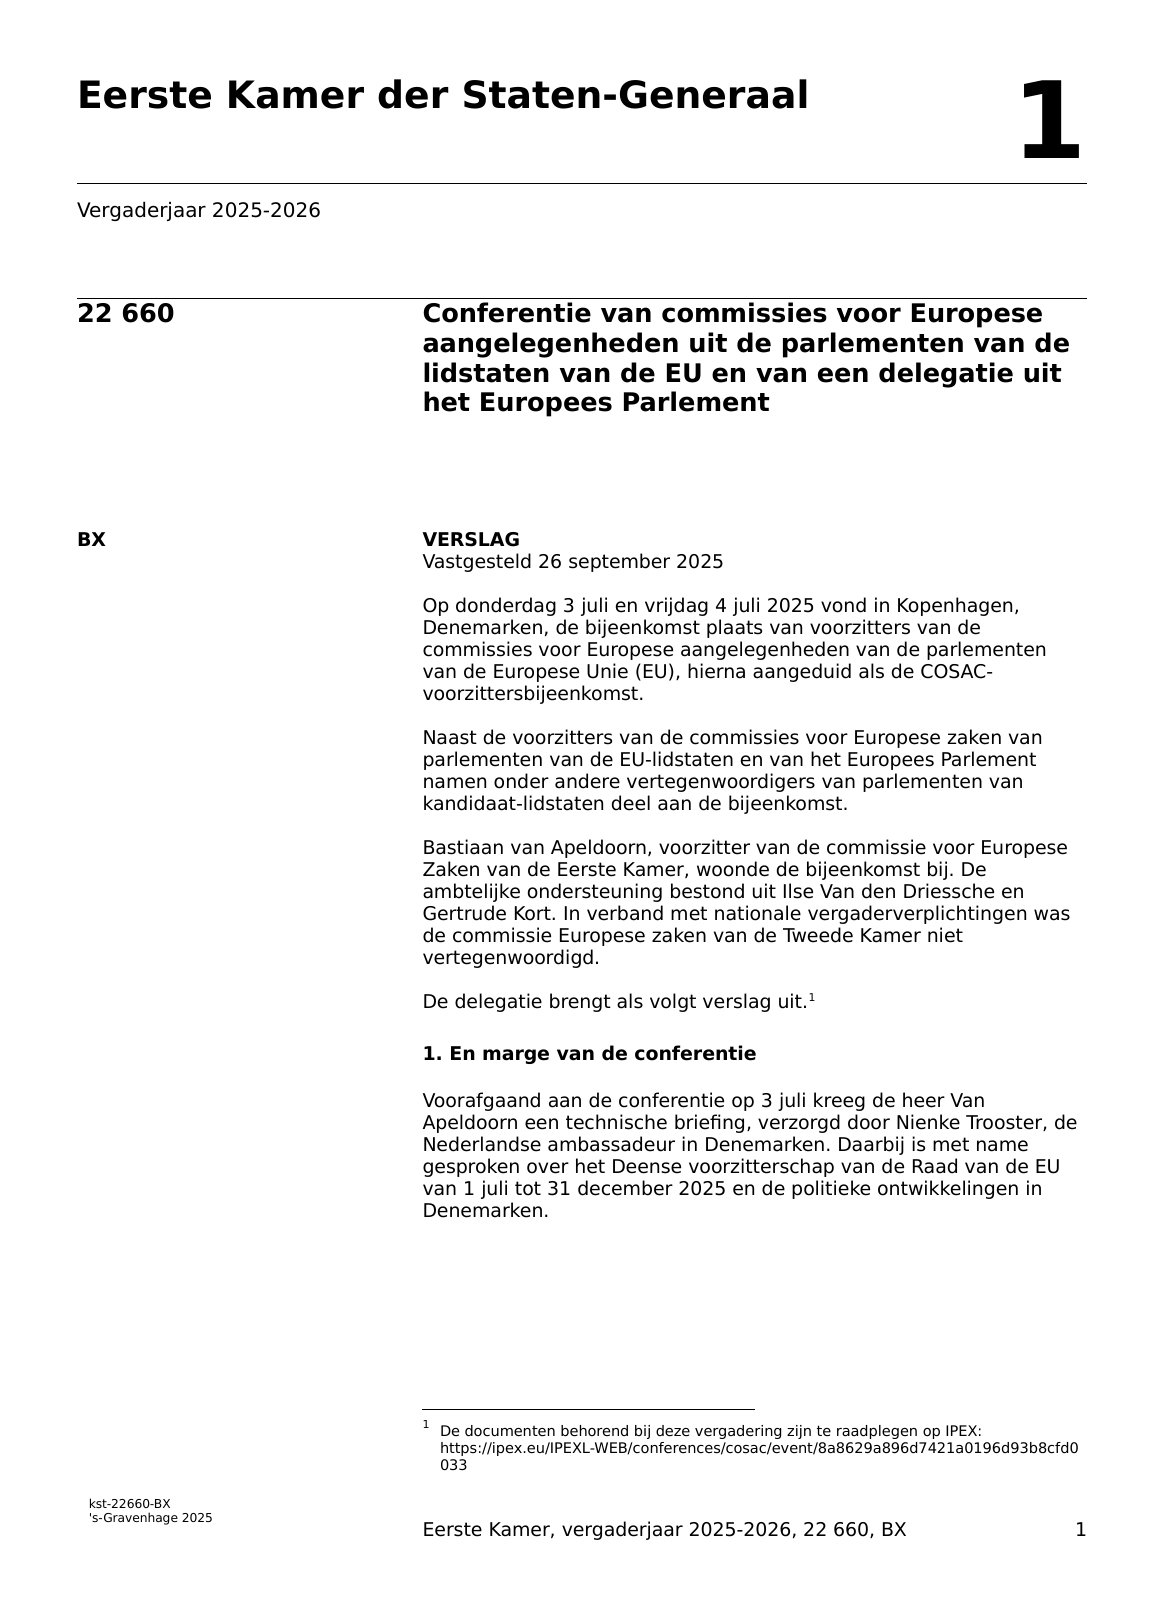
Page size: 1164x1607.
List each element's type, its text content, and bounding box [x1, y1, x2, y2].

text Naast de voorzitters van de commissies voor Europese zaken van parlementen van de EU-lidstaten en van het Europees Parlement namen onder andere vertegenwoordigers van parlementen van kandidaat-lidstaten deel aan de bijeenkomst. [422, 727, 1087, 815]
table_cell Vergaderjaar 2025-2026 [77, 184, 1087, 298]
text Vastgesteld 26 september 2025 [422, 551, 1087, 573]
subtitle 22 660 Conferentie van commissies voor Europese aangelegenheden uit de parlementen van de lidstaten van de EU en van een delegatie uit het Europees Parlement [77, 299, 1087, 418]
text De documenten behorend bij deze vergadering zijn te raadplegen op IPEX: https://ipex.eu/IPEXL-WEB/conferences/cosac/event/8a8629a896d7421a0196d93b8cfd0033 [422, 1418, 1087, 1474]
subtitle BX VERSLAG [77, 529, 1087, 551]
text kst-22660-BX [88, 1497, 323, 1511]
subtitle 1. En marge van de conferentie [422, 1043, 1087, 1065]
table_header 1 [886, 59, 1087, 183]
text 's-Gravenhage 2025 [88, 1511, 323, 1525]
table_header Eerste Kamer der Staten-Generaal [77, 59, 886, 183]
text Bastiaan van Apeldoorn, voorzitter van de commissie voor Europese Zaken van de Eerste Kamer, woonde de bijeenkomst bij. De ambtelijke ondersteuning bestond uit Ilse Van den Driessche en Gertrude Kort. In verband met nationale vergaderverplichtingen was de commissie Europese zaken van de Tweede Kamer niet vertegenwoordigd. [422, 837, 1087, 969]
text Voorafgaand aan de conferentie op 3 juli kreeg de heer Van Apeldoorn een technische briefing, verzorgd door Nienke Trooster, de Nederlandse ambassadeur in Denemarken. Daarbij is met name gesproken over het Deense voorzitterschap van de Raad van de EU van 1 juli tot 31 december 2025 en de politieke ontwikkelingen in Denemarken. [422, 1090, 1087, 1222]
text Op donderdag 3 juli en vrijdag 4 juli 2025 vond in Kopenhagen, Denemarken, de bijeenkomst plaats van voorzitters van de commissies voor Europese aangelegenheden van de parlementen van de Europese Unie (EU), hierna aangeduid als de COSAC-voorzittersbijeenkomst. [422, 595, 1087, 705]
text De delegatie brengt als volgt verslag uit. [422, 991, 1087, 1013]
